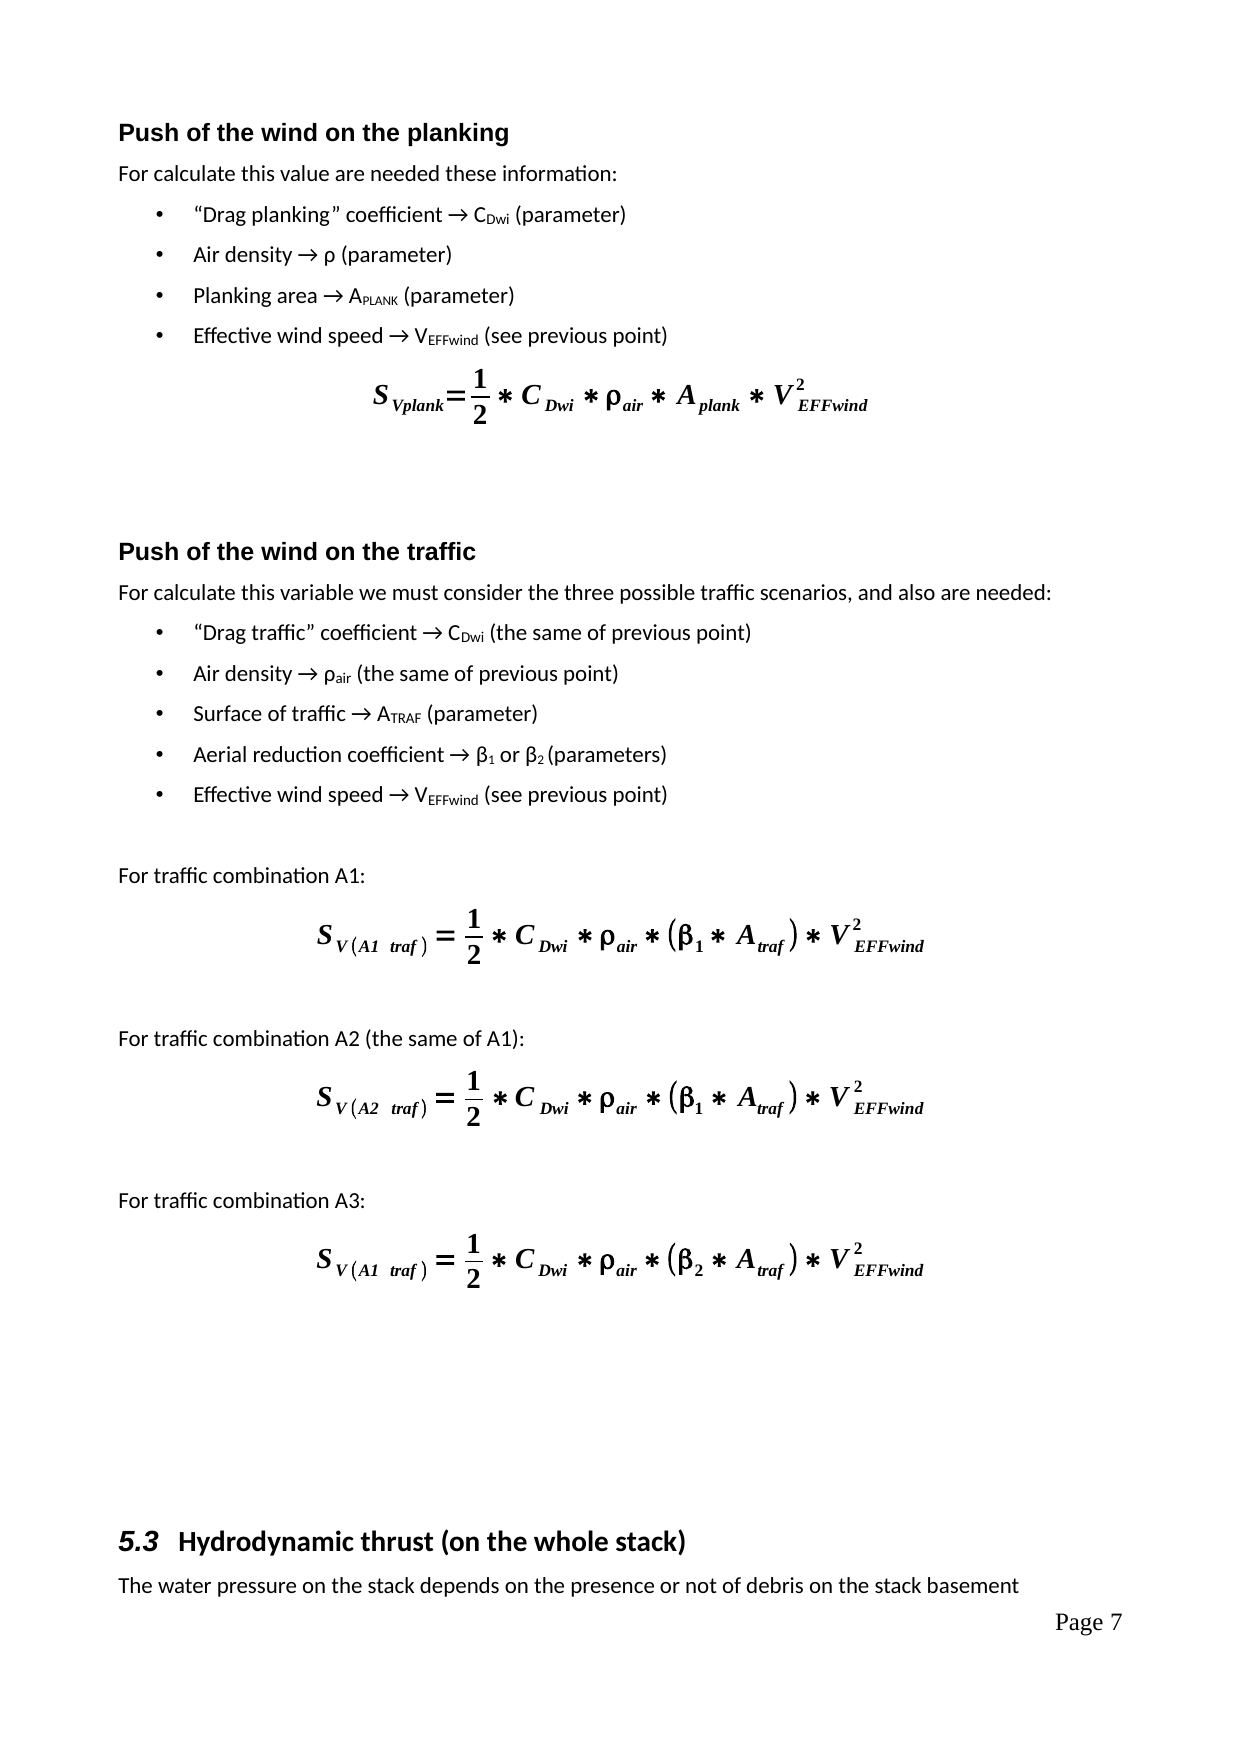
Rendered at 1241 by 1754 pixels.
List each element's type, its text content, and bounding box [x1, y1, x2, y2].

text For traffic combination A3: [118, 1186, 1122, 1214]
list “Drag planking” coefficient → CDwi (parameter) [156, 200, 1122, 228]
list Air density → ρair (the same of previous point) [156, 659, 1122, 687]
list “Drag traffic” coefficient → CDwi (the same of previous point) [156, 618, 1122, 646]
text For traffic combination A2 (the same of A1): [118, 1024, 1122, 1052]
subtitle Hydrodynamic thrust (on the whole stack) [118, 1523, 1122, 1558]
text For traffic combination A1: [118, 862, 1122, 889]
list Effective wind speed → VEFFwind (see previous point) [156, 321, 1122, 349]
subtitle Push of the wind on the planking [118, 118, 1122, 147]
text The water pressure on the stack depends on the presence or not of debris on the stack basement [118, 1571, 1122, 1599]
list Planking area → APLANK (parameter) [156, 281, 1122, 309]
list Effective wind speed → VEFFwind (see previous point) [156, 781, 1122, 808]
subtitle Push of the wind on the traffic [118, 537, 1122, 565]
list Air density → ρ (parameter) [156, 240, 1122, 268]
text For calculate this variable we must consider the three possible traffic scenarios, and also are needed: [118, 578, 1122, 606]
list Surface of traffic → ATRAF (parameter) [156, 699, 1122, 727]
text For calculate this value are needed these information: [118, 159, 1122, 187]
list Aerial reduction coefficient → β1 or β2 (parameters) [156, 740, 1122, 768]
